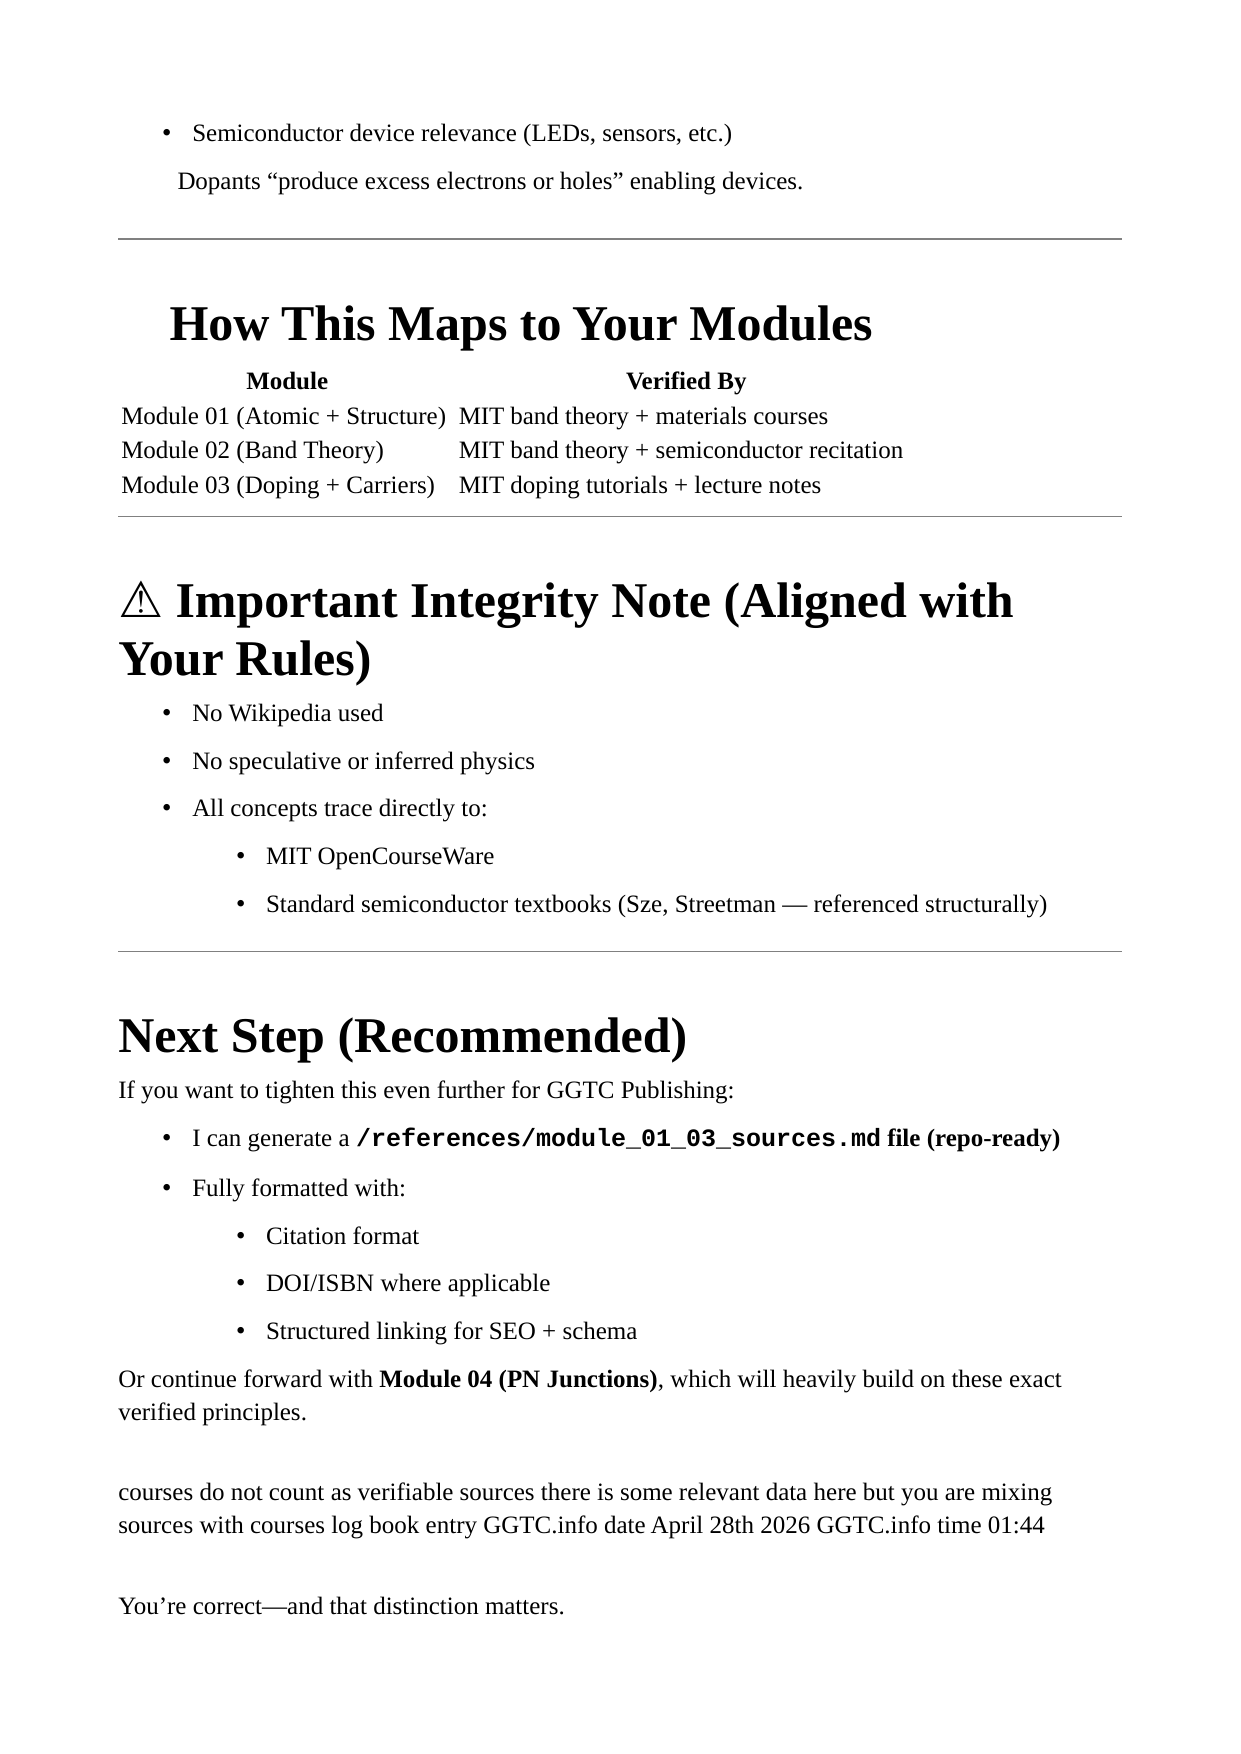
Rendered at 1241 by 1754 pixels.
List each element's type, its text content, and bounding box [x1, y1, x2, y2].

table_header Verified By [456, 363, 916, 398]
table_cell Module 02 (Band Theory) [118, 433, 456, 467]
text Or continue forward with Module 04 (PN Junctions), which will heavily build on these exact verified principles. [118, 1364, 1122, 1425]
list All concepts trace directly to: [162, 793, 1122, 822]
list MIT OpenCourseWare [236, 841, 1122, 870]
list Structured linking for SEO + schema [236, 1316, 1122, 1345]
text courses do not count as verifiable sources there is some relevant data here but you are mixing sources with courses log book entry GGTC.info date April 28th 2026 GGTC.info time 01:44 [118, 1477, 1122, 1539]
table_cell Module 01 (Atomic + Structure) [118, 398, 456, 432]
subtitle Next Step (Recommended) [118, 1006, 1122, 1063]
table_cell Module 03 (Doping + Carriers) [118, 467, 456, 502]
list No Wikipedia used [162, 698, 1122, 727]
list Standard semiconductor textbooks (Sze, Streetman — referenced structurally) [236, 889, 1122, 917]
text Dopants “produce excess electrons or holes” enabling devices. [177, 166, 1063, 194]
list No speculative or inferred physics [162, 746, 1122, 775]
subtitle ⚠️ Important Integrity Note (Aligned with Your Rules) [118, 571, 1122, 686]
list Semiconductor device relevance (LEDs, sensors, etc.) [162, 118, 1122, 147]
list I can generate a /references/module_01_03_sources.md file (repo-ready) [162, 1123, 1122, 1154]
list DOI/ISBN where applicable [236, 1268, 1122, 1297]
text You’re correct—and that distinction matters. [118, 1591, 1122, 1620]
table_cell MIT doping tutorials + lecture notes [456, 467, 916, 502]
text If you want to tighten this even further for GGTC Publishing: [118, 1076, 1122, 1104]
table_cell MIT band theory + semiconductor recitation [456, 433, 916, 467]
table_header Module [118, 363, 456, 398]
table_cell MIT band theory + materials courses [456, 398, 916, 432]
list Fully formatted with: [162, 1173, 1122, 1202]
subtitle 🧠 How This Maps to Your Modules [118, 293, 1122, 351]
list Citation format [236, 1221, 1122, 1249]
